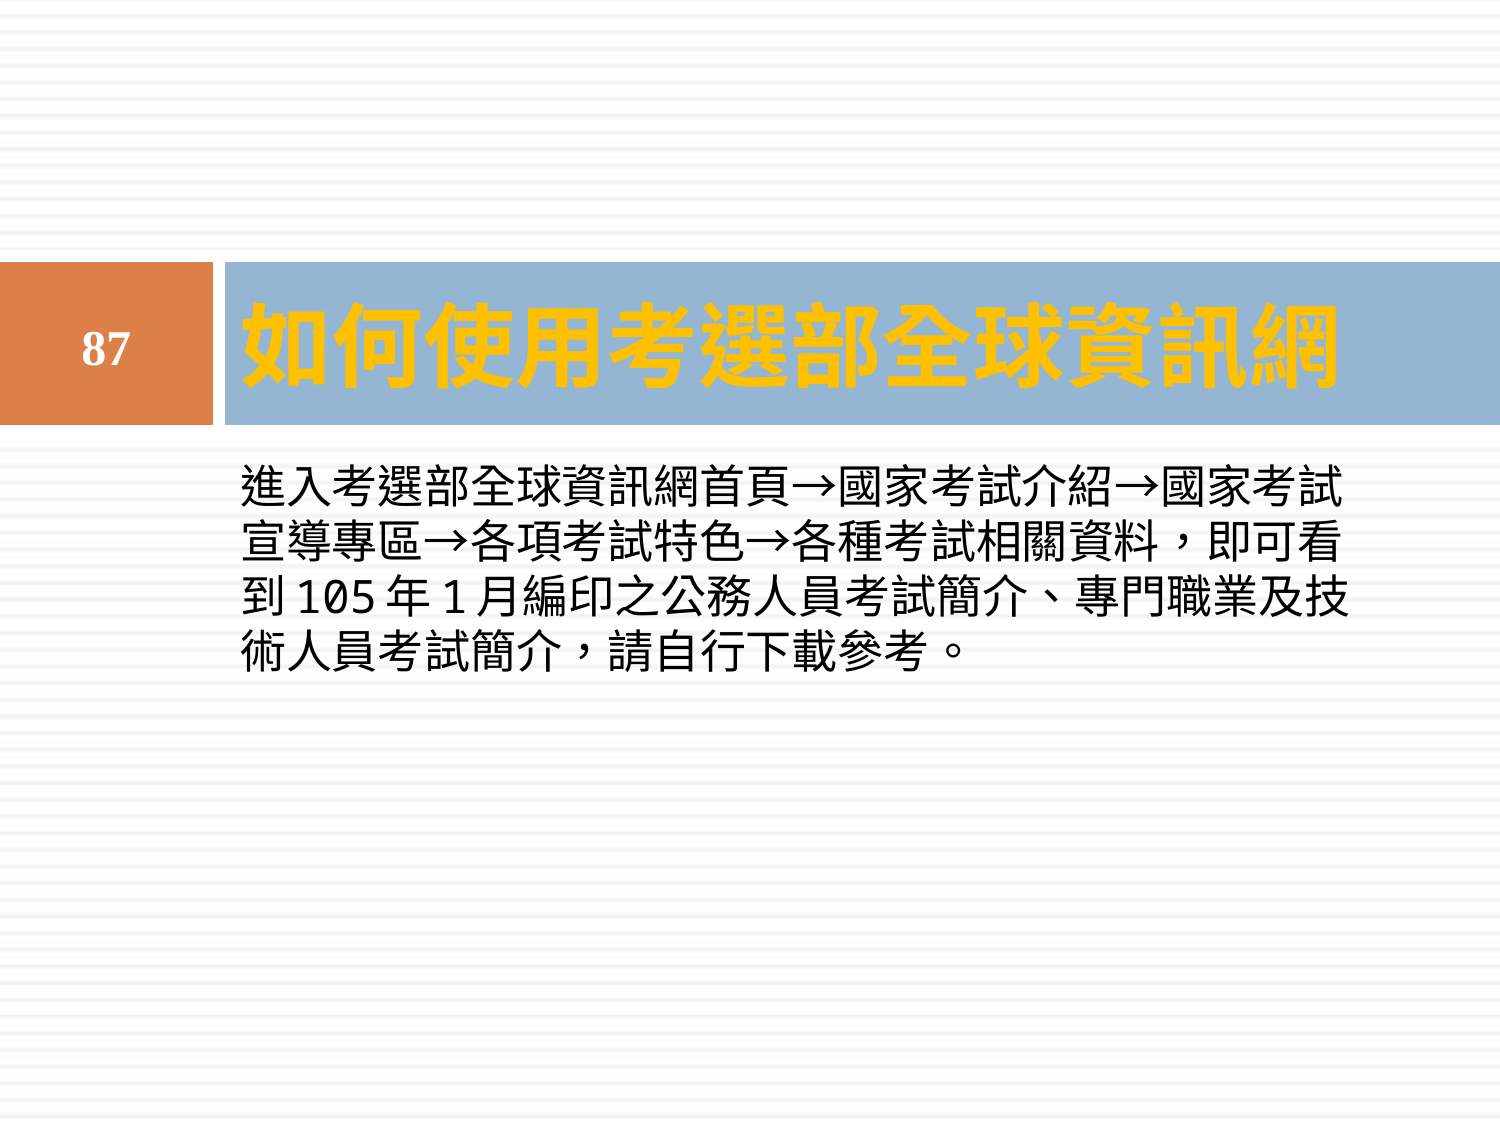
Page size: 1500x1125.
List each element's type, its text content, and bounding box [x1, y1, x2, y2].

list 進入考選部全球資訊網首頁→國家考試介紹→國家考試宣導專區→各項考試特色→各種考試相關資料，即可看到105年1月編印之公務人員考試簡介、專門職業及技術人員考試簡介，請自行下載參考。 [123, 456, 1394, 725]
title 如何使用考選部全球資訊網 [225, 262, 1476, 426]
text_box 86 [0, 287, 213, 403]
